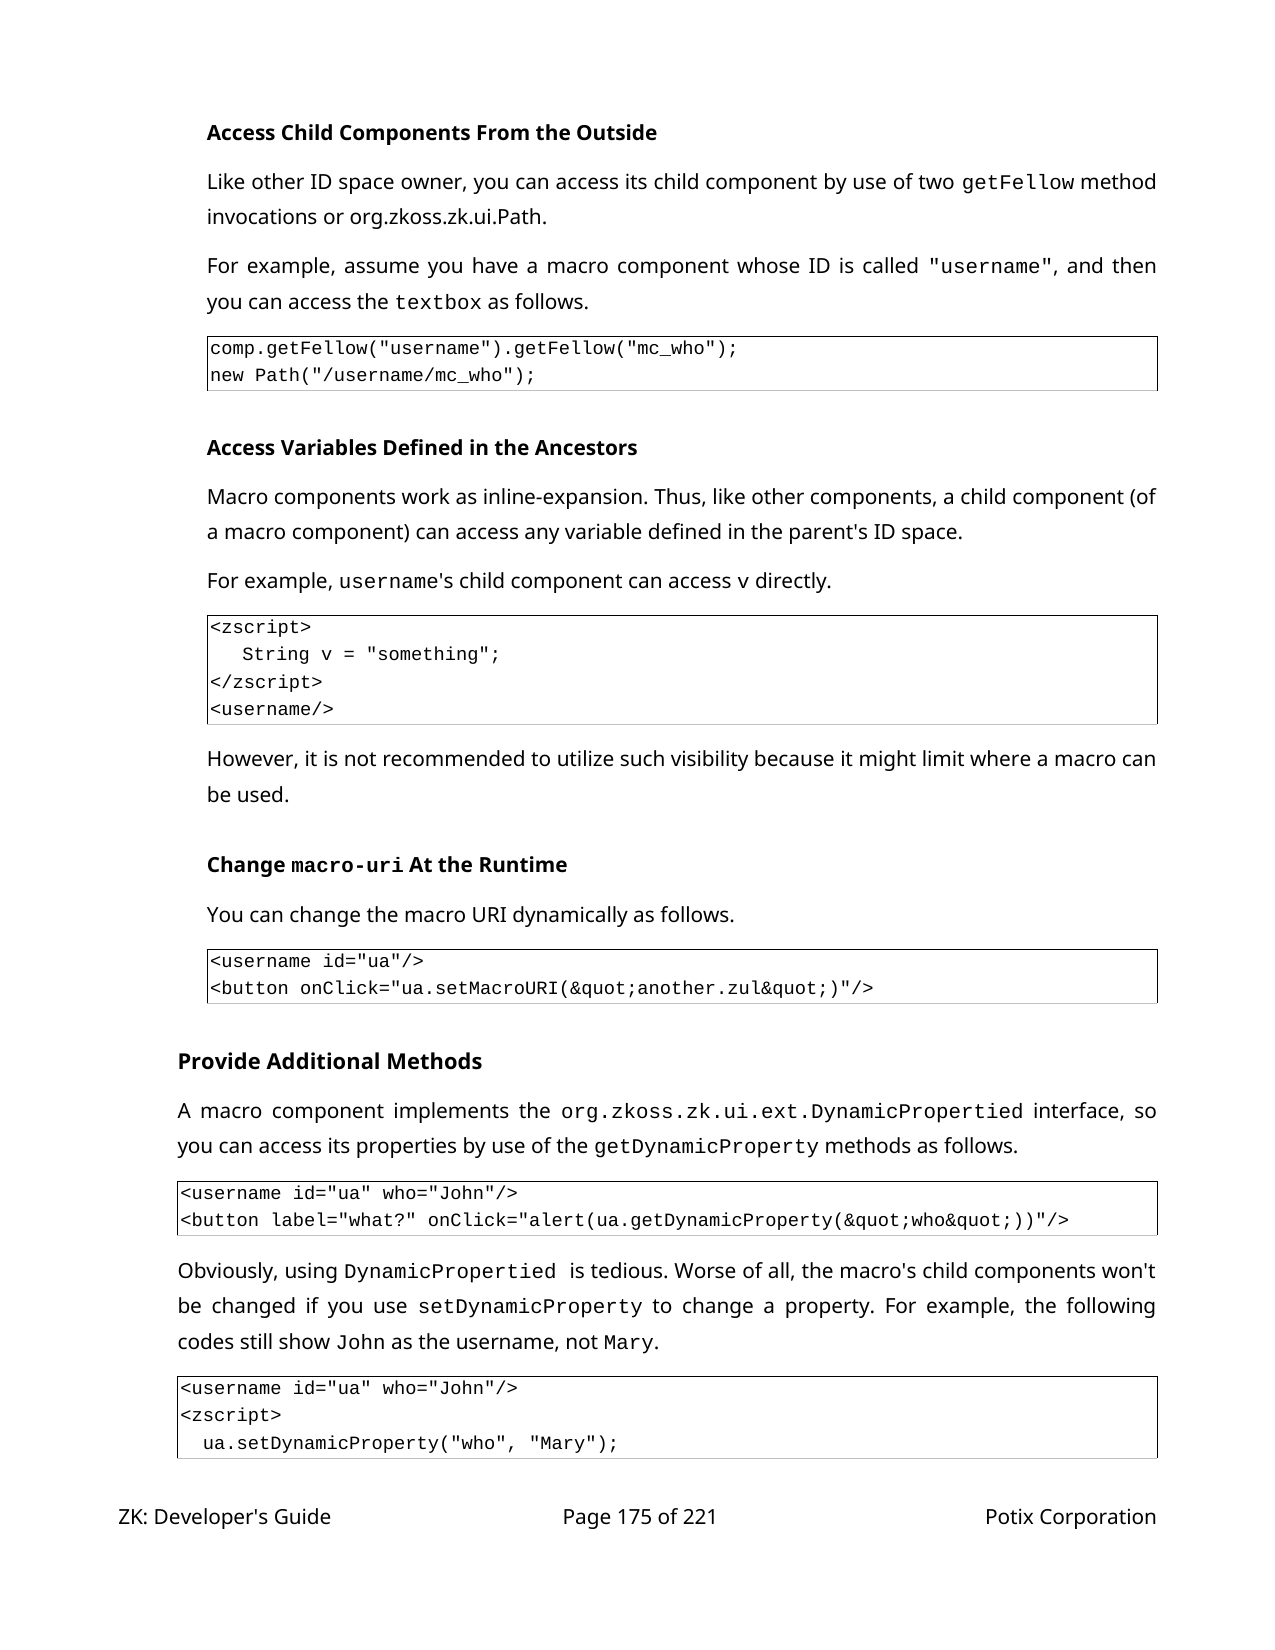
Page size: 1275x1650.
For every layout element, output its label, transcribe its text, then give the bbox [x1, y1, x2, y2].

text For example, username's child component can access v directly. [207, 566, 1157, 594]
text <zscript> [178, 1403, 1157, 1428]
subtitle Access Variables Defined in the Ancestors [207, 433, 1157, 461]
subtitle Provide Additional Methods [177, 1046, 1157, 1076]
text <button label="what?" onClick="alert(ua.getDynamicProperty(&quot;who&quot;))"/> [178, 1208, 1157, 1235]
text <button onClick="ua.setMacroURI(&quot;another.zul&quot;)"/> [208, 976, 1157, 1003]
text <username/> [208, 697, 1157, 724]
text For example, assume you have a macro component whose ID is called "username", and then you can access the textbox as follows. [207, 251, 1157, 315]
text Macro components work as inline-expansion. Thus, like other components, a child component (of a macro component) can access any variable defined in the parent's ID space. [207, 482, 1157, 545]
text You can change the macro URI dynamically as follows. [207, 900, 1157, 928]
text However, it is not recommended to utilize such visibility because it might limit where a macro can be used. [207, 744, 1157, 808]
text String v = "something"; [208, 642, 1157, 667]
text <username id="ua" who="John"/> [178, 1377, 1157, 1400]
subtitle Change macro-uri At the Runtime [207, 851, 1157, 879]
text <zscript> [208, 616, 1157, 639]
subtitle Access Child Components From the Outside [207, 118, 1157, 146]
text Obviously, using DynamicPropertied is tedious. Worse of all, the macro's child components won't be changed if you use setDynamicProperty to change a property. For example, the following codes still show John as the username, not Mary. [177, 1256, 1157, 1356]
text Like other ID space owner, you can access its child component by use of two getFellow method invocations or org.zkoss.zk.ui.Path. [207, 167, 1157, 231]
text A macro component implements the org.zkoss.zk.ui.ext.DynamicPropertied interface, so you can access its properties by use of the getDynamicProperty methods as follows. [177, 1096, 1157, 1160]
text comp.getFellow("username").getFellow("mc_who"); [208, 337, 1157, 360]
text </zscript> [208, 669, 1157, 694]
text <username id="ua"/> [208, 950, 1157, 973]
text <username id="ua" who="John"/> [178, 1182, 1157, 1205]
text ua.setDynamicProperty("who", "Mary"); [178, 1431, 1157, 1458]
text new Path("/username/mc_who"); [208, 363, 1157, 390]
